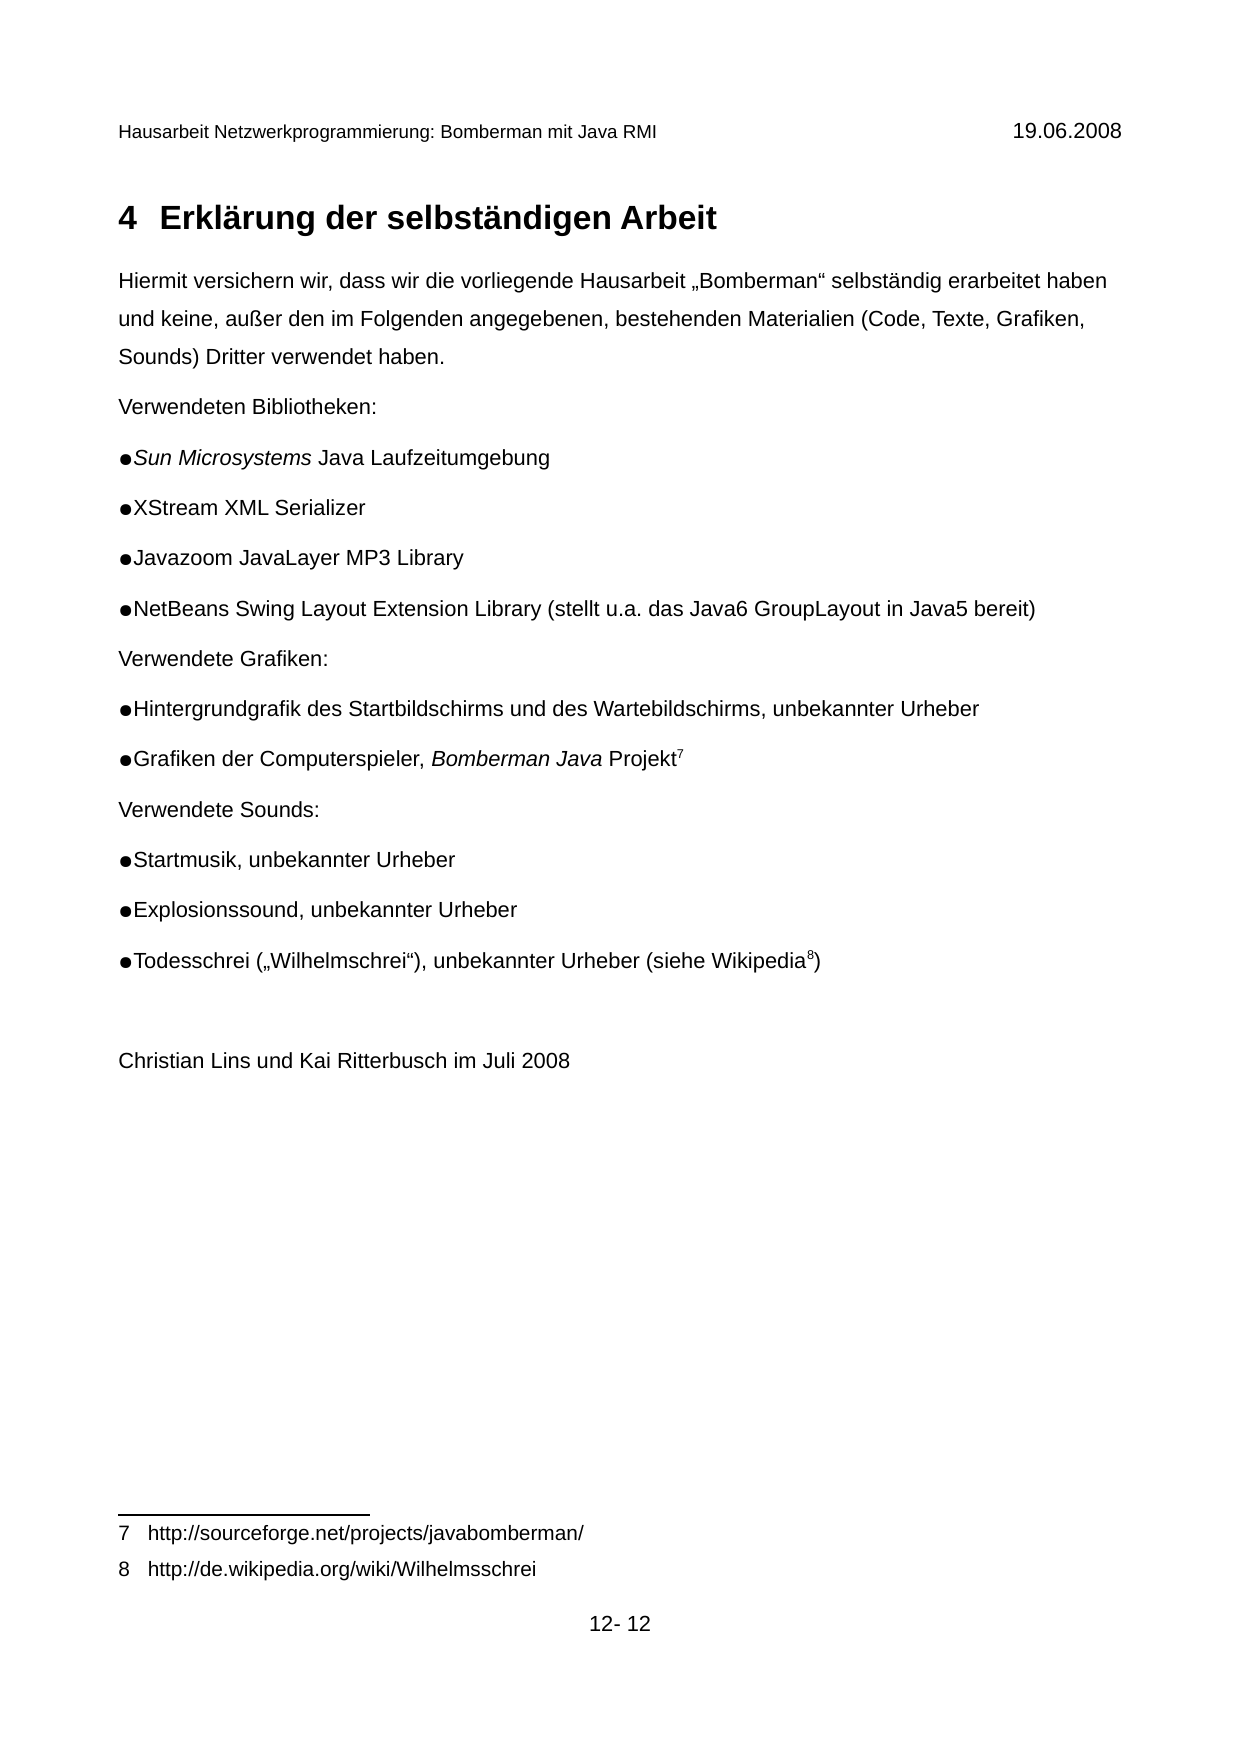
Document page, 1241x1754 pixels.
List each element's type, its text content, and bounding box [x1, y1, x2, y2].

text Verwendete Sounds: [118, 797, 1122, 822]
list Explosionssound, unbekannter Urheber [118, 897, 1122, 922]
list Hintergrundgrafik des Startbildschirms und des Wartebildschirms, unbekannter Urheber [118, 696, 1122, 721]
list NetBeans Swing Layout Extension Library (stellt u.a. das Java6 GroupLayout in Java5 bereit) [118, 595, 1122, 621]
list Grafiken der Computerspieler, Bomberman Java Projekt [118, 746, 1122, 772]
list Todesschrei („Wilhelmschrei“), unbekannter Urheber (siehe Wikipedia) [118, 948, 1122, 973]
list XStream XML Serializer [118, 495, 1122, 520]
list Startmusik, unbekannter Urheber [118, 847, 1122, 872]
text Hiermit versichern wir, dass wir die vorliegende Hausarbeit „Bomberman“ selbständig erarbeitet haben und keine, außer den im Folgenden angegebenen, bestehenden Materialien (Code, Texte, Grafiken, Sounds) Dritter verwendet haben. [118, 268, 1122, 369]
list Sun Microsystems Java Laufzeitumgebung [118, 444, 1122, 470]
text Verwendeten Bibliotheken: [118, 394, 1122, 419]
subtitle Erklärung der selbständigen Arbeit [118, 198, 1122, 236]
list http://de.wikipedia.org/wiki/Wilhelmsschrei [118, 1557, 1122, 1581]
list Javazoom JavaLayer MP3 Library [118, 545, 1122, 570]
list http://sourceforge.net/projects/javabomberman/ [118, 1521, 1122, 1545]
text Christian Lins und Kai Ritterbusch im Juli 2008 [118, 1048, 1122, 1073]
text Verwendete Grafiken: [118, 646, 1122, 671]
